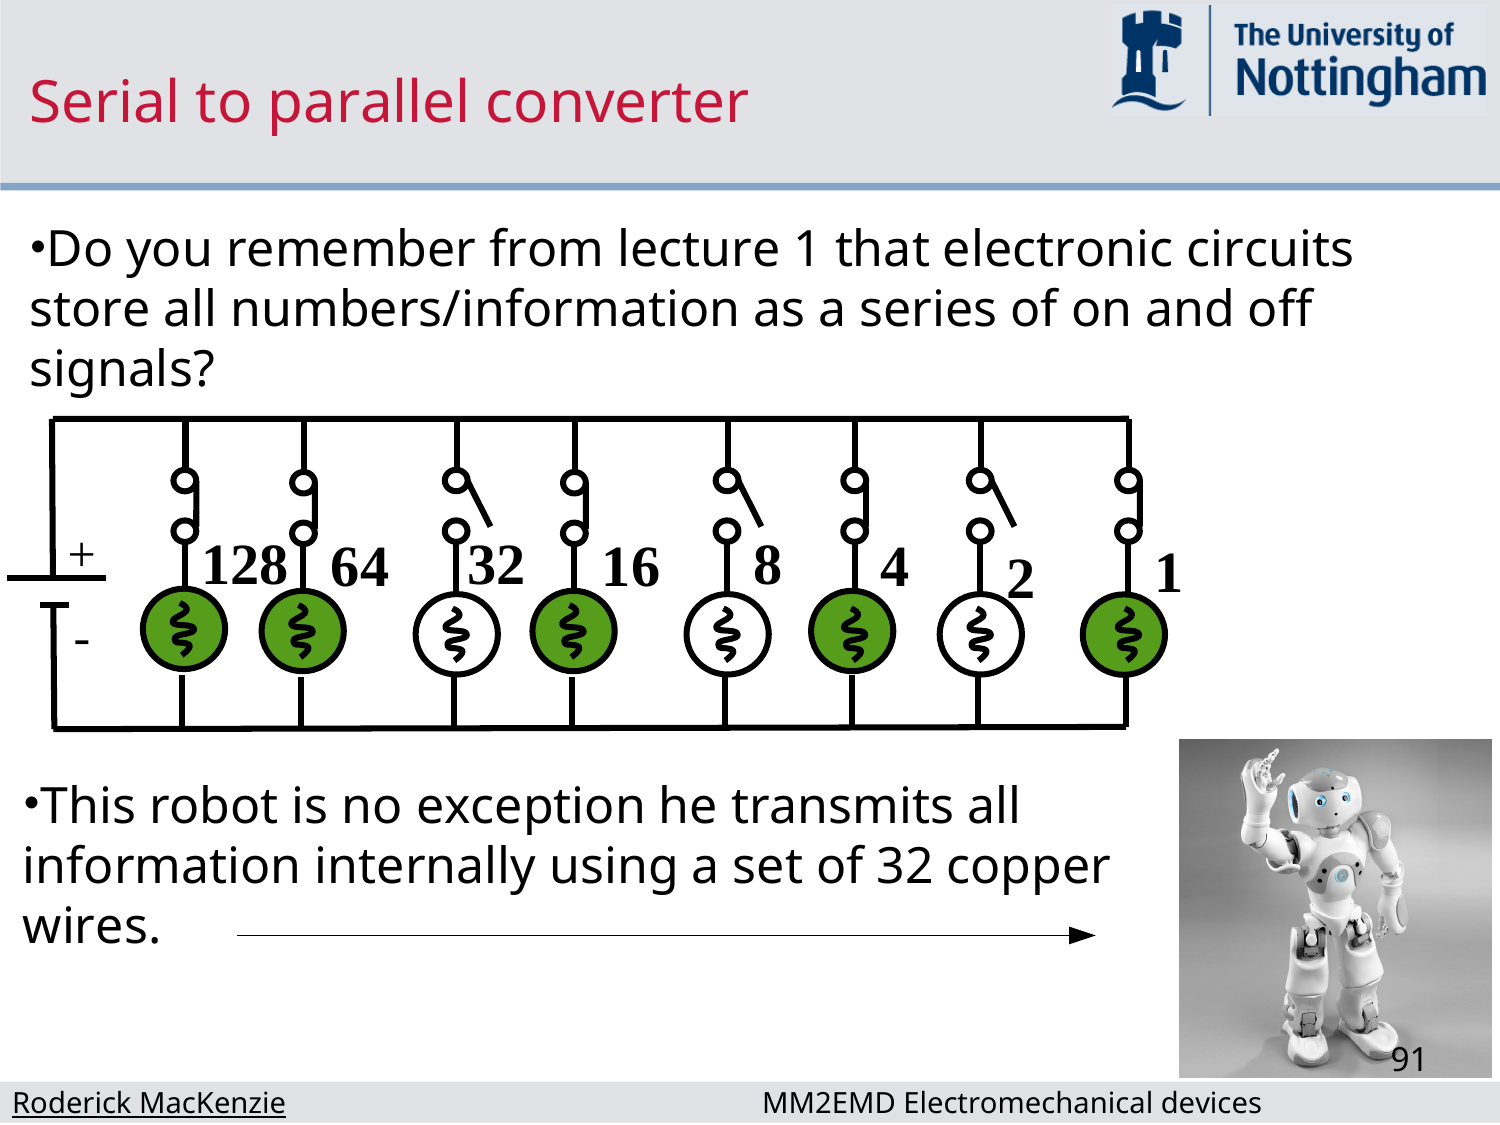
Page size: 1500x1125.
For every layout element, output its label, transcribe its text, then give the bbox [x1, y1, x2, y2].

picture [1179, 739, 1492, 1078]
text_box 2 [991, 533, 1065, 649]
text_box [330, 601, 344, 661]
text_box 128 [186, 518, 330, 694]
text_box 1 [1139, 526, 1213, 643]
text_box [811, 590, 893, 672]
text_box 16 [587, 520, 690, 637]
text_box - [58, 597, 106, 672]
text_box 8 [738, 518, 812, 635]
text_box 32 [452, 518, 572, 694]
text_box 4 [866, 520, 939, 636]
text_box [142, 588, 226, 670]
picture [1132, 4, 1487, 116]
text_box 64 [330, 520, 419, 637]
title Serial to parallel converter [14, 0, 1132, 209]
text_box Do you remember from lecture 1 that electronic circuits store all numbers/information as a series of on and off signals? [14, 209, 1461, 405]
text_box + [52, 514, 111, 589]
text_box [572, 590, 615, 672]
text_box [1375, 1030, 1500, 1101]
text_box [1082, 594, 1165, 675]
text_box This robot is no exception he transmits all information internally using a set of 32 copper wires. [8, 765, 1163, 961]
